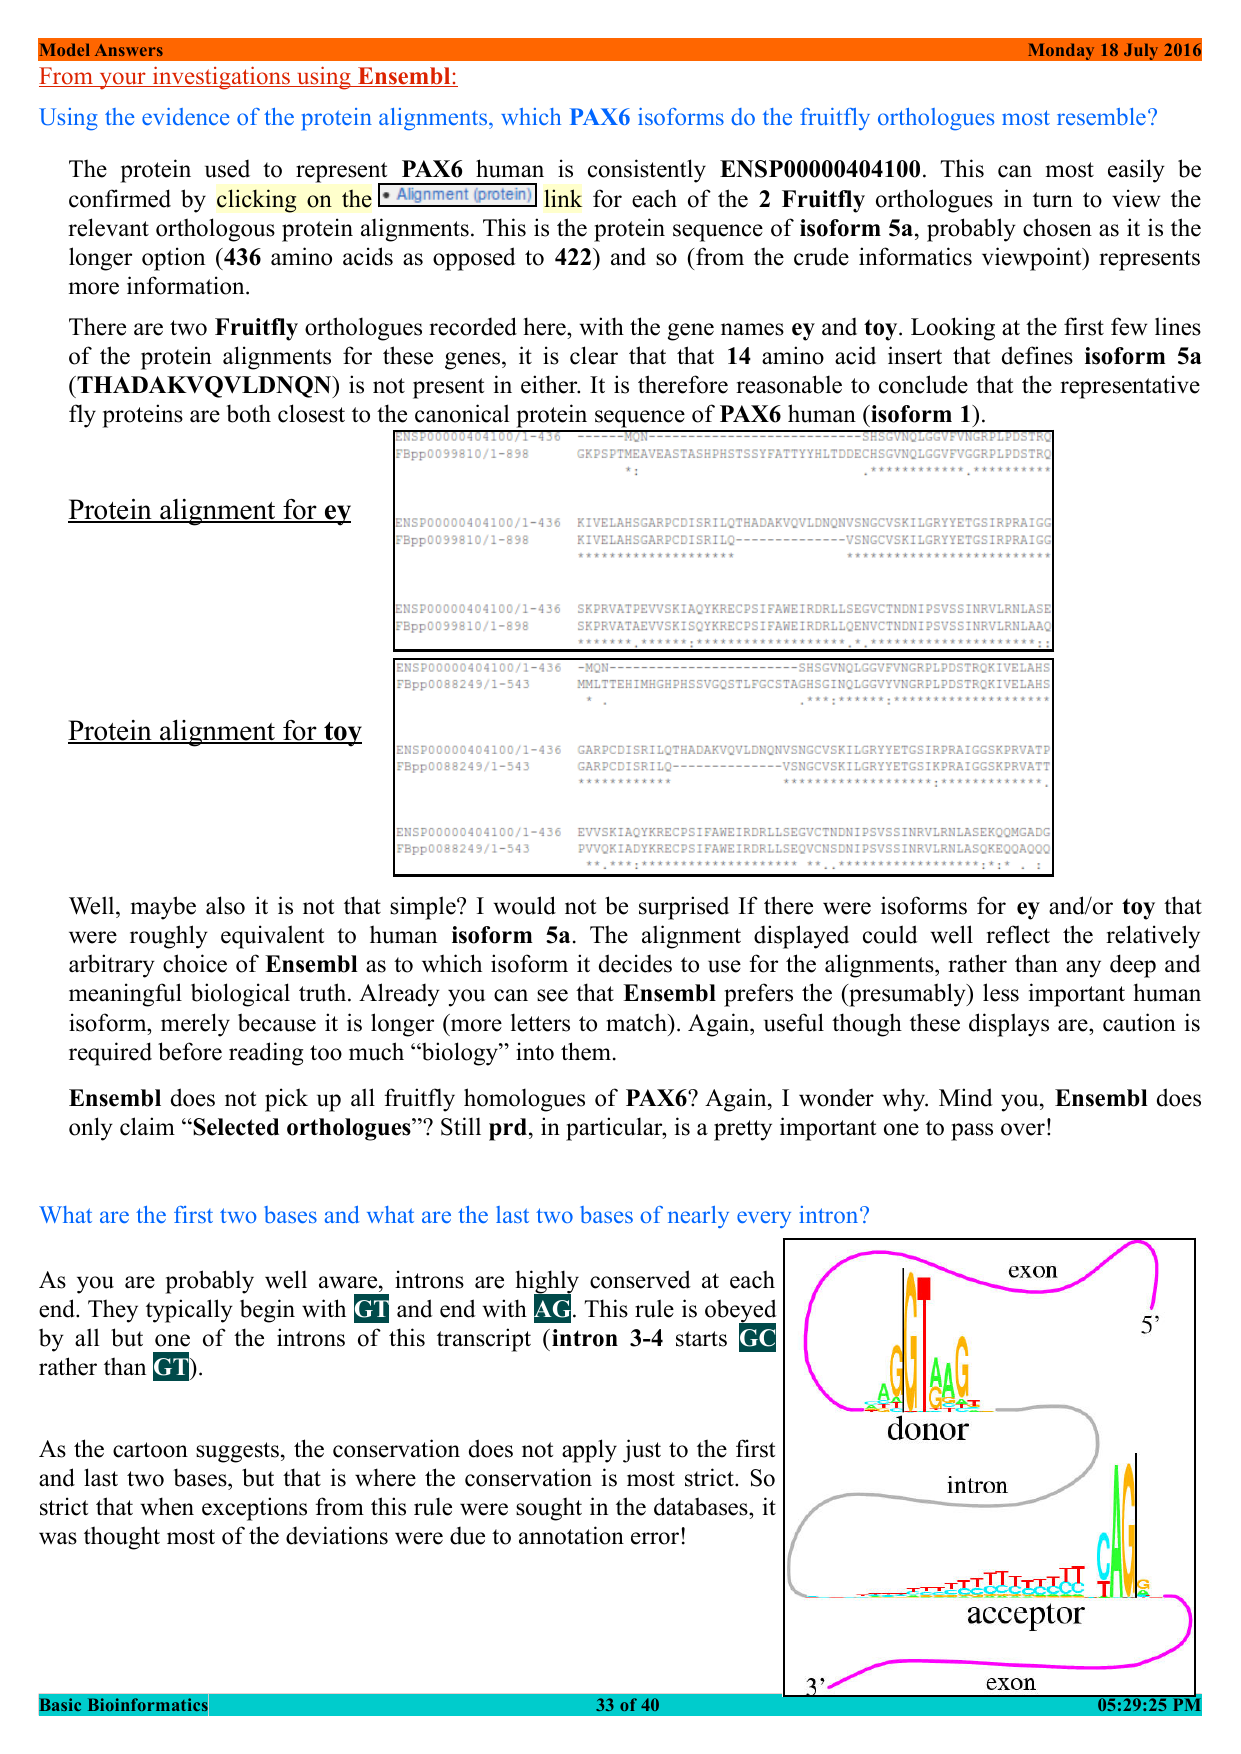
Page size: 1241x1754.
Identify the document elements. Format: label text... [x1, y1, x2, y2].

text As the cartoon suggests, the conservation does not apply just to the first and last two bases, but that is where the conservation is most strict. So strict that when exceptions from this rule were sought in the databases, it was thought most of the deviations were due to annotation error! [38, 1434, 782, 1550]
text [1054, 713, 1202, 747]
text As you are probably well aware, introns are highly conserved at each end. They typically begin with GT and end with AG. This rule is obeyed by all but one of the introns of this transcript (intron 3-4 starts GC rather than GT). [38, 1239, 783, 1697]
text From your investigations using Ensembl: [38, 61, 1202, 89]
text Protein alignment for toy [68, 713, 393, 747]
text Protein alignment for ey [68, 493, 393, 526]
text Ensembl does not pick up all fruitfly homologues of PAX6? Again, I wonder why. Mind you, Ensembl does only claim “Selected orthologues”? Still prd, in particular, is a pretty important one to pass over! [68, 1083, 1202, 1141]
text Well, maybe also it is not that simple? I would not be surprised If there were isoforms for ey and/or toy that were roughly equivalent to human isoform 5a. The alignment displayed could well reflect the relatively arbitrary choice of Ensembl as to which isoform it decides to use for the alignments, rather than any deep and meaningful biological truth. Already you can see that Ensembl prefers the (presumably) less important human isoform, merely because it is longer (more letters to match). Again, useful though these displays are, caution is required before reading too much “biology” into them. [68, 891, 1202, 1066]
text The protein used to represent PAX6 human is consistently ENSP00000404100. This can most easily be confirmed by clicking on thelink for each of the 2 Fruitfly orthologues in turn to view the relevant orthologous protein alignments. This is the protein sequence of isoform 5a, probably chosen as it is the longer option (436 amino acids as opposed to 422) and so (from the crude informatics viewpoint) represents more information. [68, 154, 1202, 300]
picture [380, 185, 535, 205]
picture [395, 660, 1052, 874]
picture [785, 1240, 1194, 1695]
text [1054, 493, 1202, 526]
text Using the evidence of the protein alignments, which PAX6 isoforms do the fruitfly orthologues most resemble? [38, 101, 1202, 130]
text What are the first two bases and what are the last two bases of nearly every intron? [38, 1200, 1202, 1229]
picture [395, 432, 1052, 649]
text There are two Fruitfly orthologues recorded here, with the gene names ey and toy. Looking at the first few lines of the protein alignments for these genes, it is clear that that 14 amino acid insert that defines isoform 5a (THADAKVQVLDNQN) is not present in either. It is therefore reasonable to conclude that the representative fly proteins are both closest to the canonical protein sequence of PAX6 human (isoform 1). [68, 312, 1202, 428]
